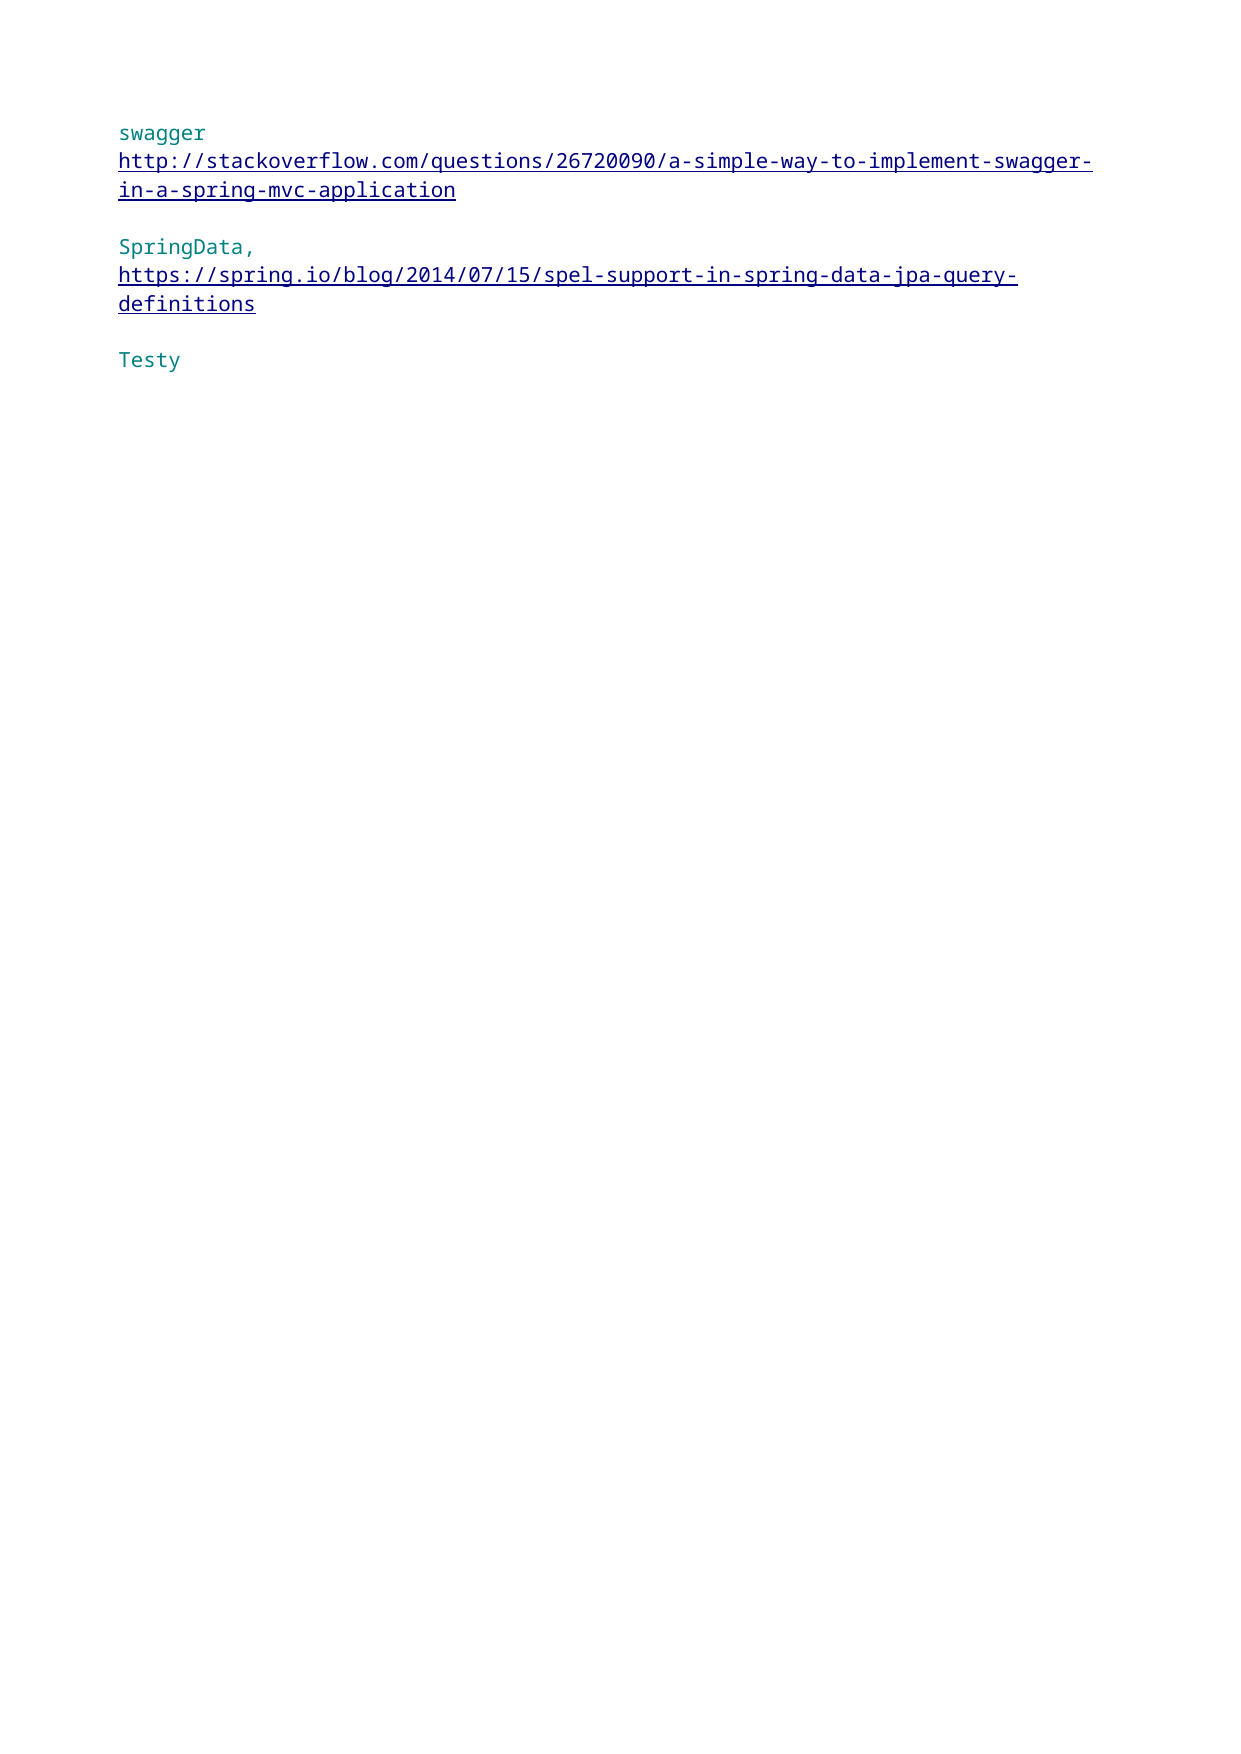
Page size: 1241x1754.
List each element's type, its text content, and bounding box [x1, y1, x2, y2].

text Testy [118, 346, 1122, 374]
text http://stackoverflow.com/questions/26720090/a-simple-way-to-implement-swagger-in-a-spring-mvc-application [118, 147, 1122, 203]
text swagger [118, 118, 1122, 147]
text SpringData, [118, 232, 1122, 260]
text https://spring.io/blog/2014/07/15/spel-support-in-spring-data-jpa-query-definitions [118, 260, 1122, 317]
